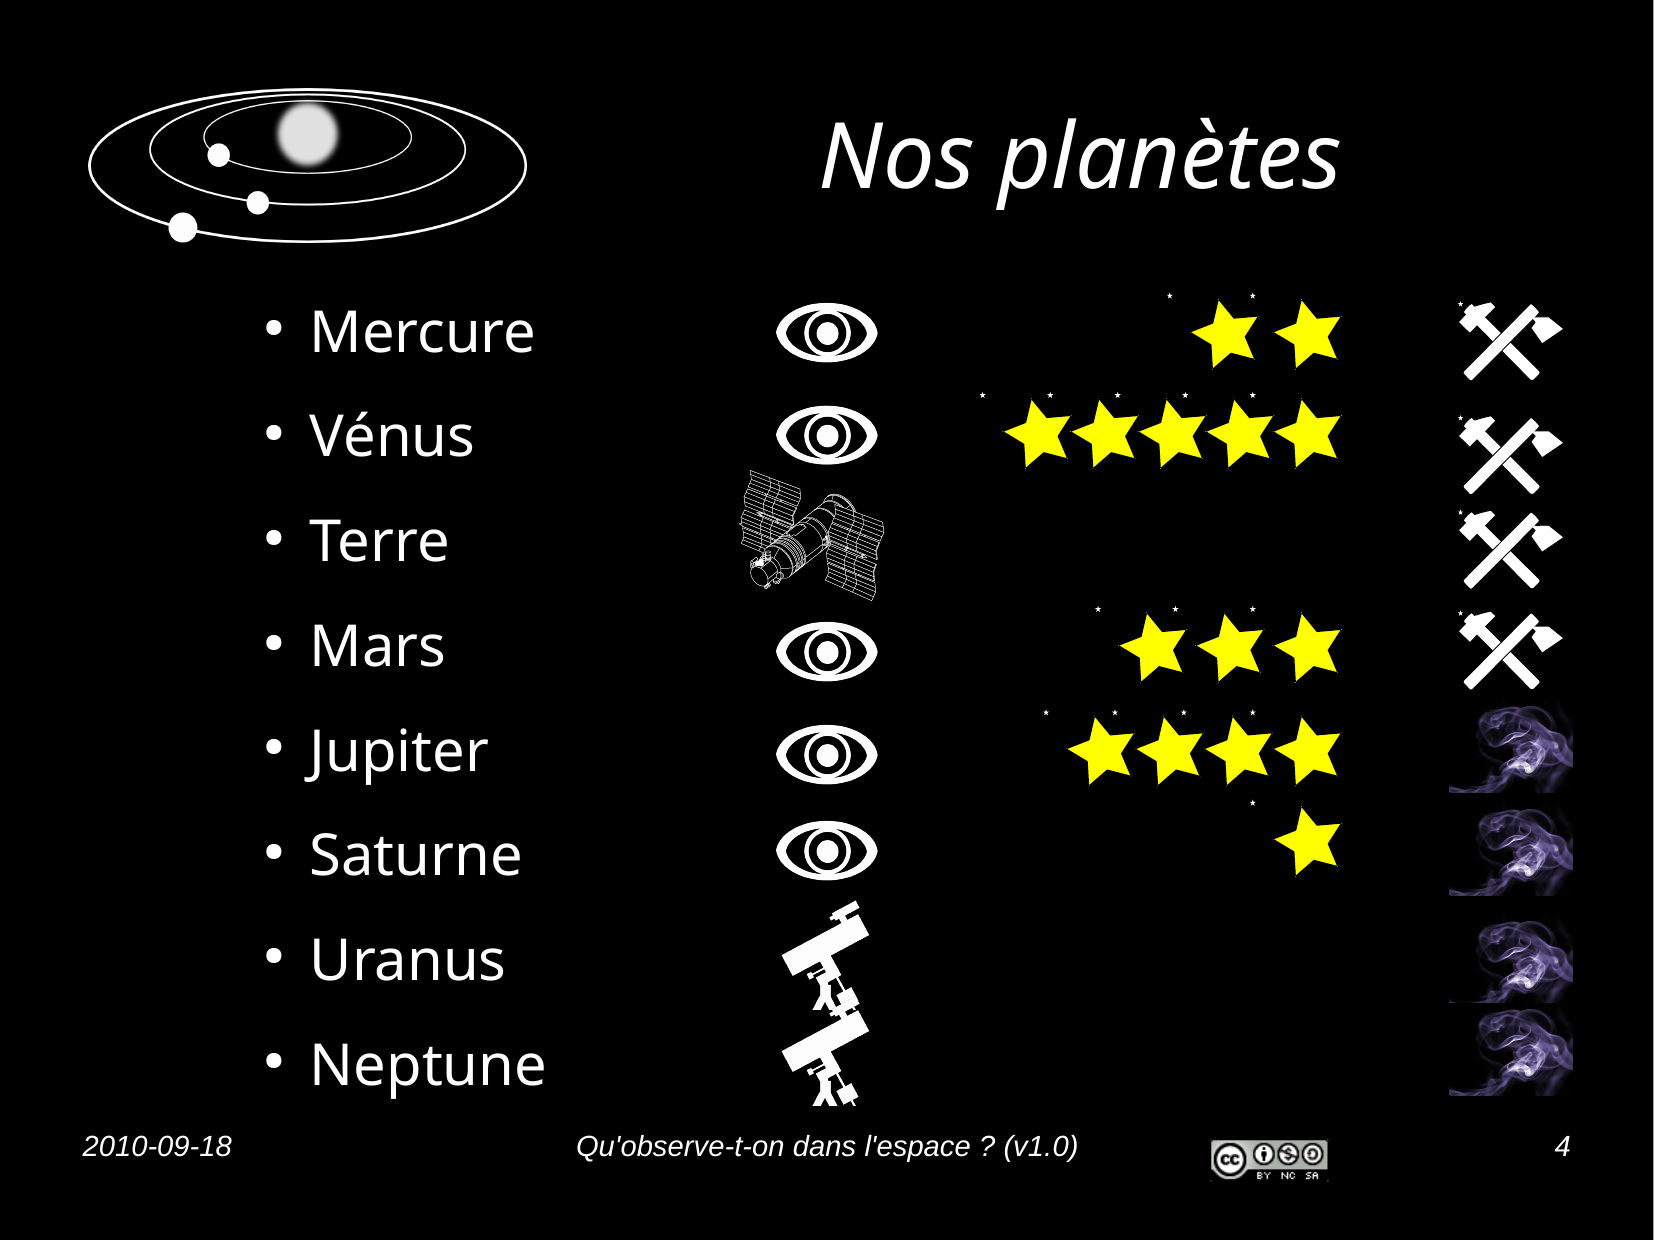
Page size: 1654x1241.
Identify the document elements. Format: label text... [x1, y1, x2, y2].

picture [1449, 700, 1573, 793]
picture [88, 88, 527, 243]
picture [1457, 301, 1565, 382]
picture [1449, 803, 1573, 896]
picture [1249, 799, 1348, 879]
picture [1457, 610, 1565, 691]
picture [1043, 709, 1348, 789]
picture [1166, 292, 1348, 372]
picture [1095, 605, 1348, 685]
picture [1457, 415, 1565, 496]
picture [979, 391, 1348, 471]
picture [1457, 509, 1565, 590]
picture [739, 281, 885, 1106]
list Mercure Vénus Terre Mars Jupiter Saturne Uranus Neptune [248, 290, 1298, 1109]
title Nos planètes [590, 0, 1571, 614]
picture [1449, 915, 1573, 1096]
picture [1210, 1139, 1329, 1182]
